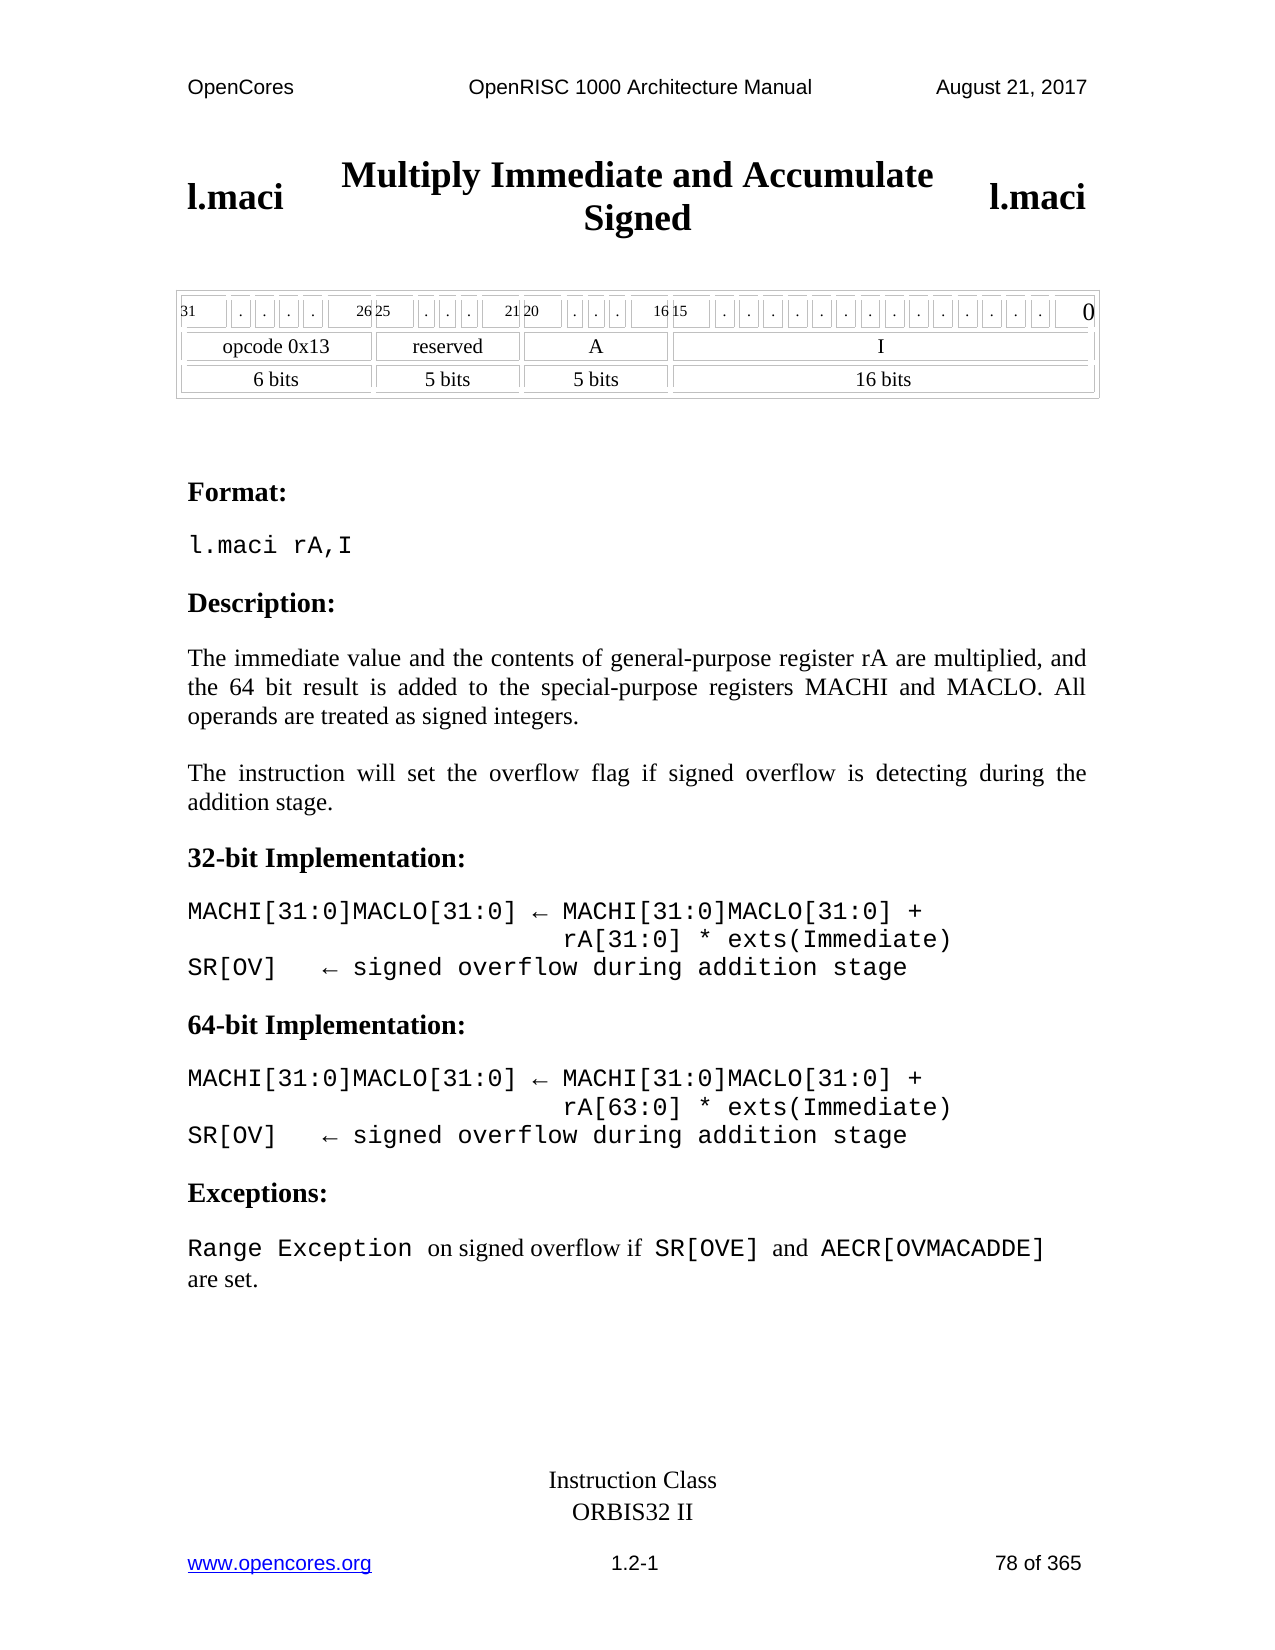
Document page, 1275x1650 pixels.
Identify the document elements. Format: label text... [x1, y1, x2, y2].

text l.maci rA,I [187, 533, 1087, 561]
text SR[OV] ← signed overflow during addition stage [187, 955, 1087, 983]
text Description: [187, 586, 1087, 618]
text rA[63:0] * exts(Immediate) [187, 1094, 1087, 1122]
text 64-bit Implementation: [187, 1008, 1087, 1041]
text Exceptions: [187, 1176, 1087, 1208]
text MACHI[31:0]MACLO[31:0] ← MACHI[31:0]MACLO[31:0] + [187, 1066, 1087, 1094]
text Format: [187, 475, 1087, 508]
text MACHI[31:0]MACLO[31:0] ← MACHI[31:0]MACLO[31:0] + [187, 898, 1087, 927]
text The instruction will set the overflow flag if signed overflow is detecting during the addition stage. [187, 758, 1087, 816]
text 32-bit Implementation: [187, 841, 1087, 873]
text rA[31:0] * exts(Immediate) [187, 927, 1087, 955]
text The immediate value and the contents of general-purpose register rA are multiplied, and the 64 bit result is added to the special-purpose registers MACHI and MACLO. All operands are treated as signed integers. [187, 643, 1087, 730]
text SR[OV] ← signed overflow during addition stage [187, 1122, 1087, 1151]
text Range Exception on signed overflow if SR[OVE] and AECR[OVMACADDE] are set. [187, 1233, 1087, 1295]
